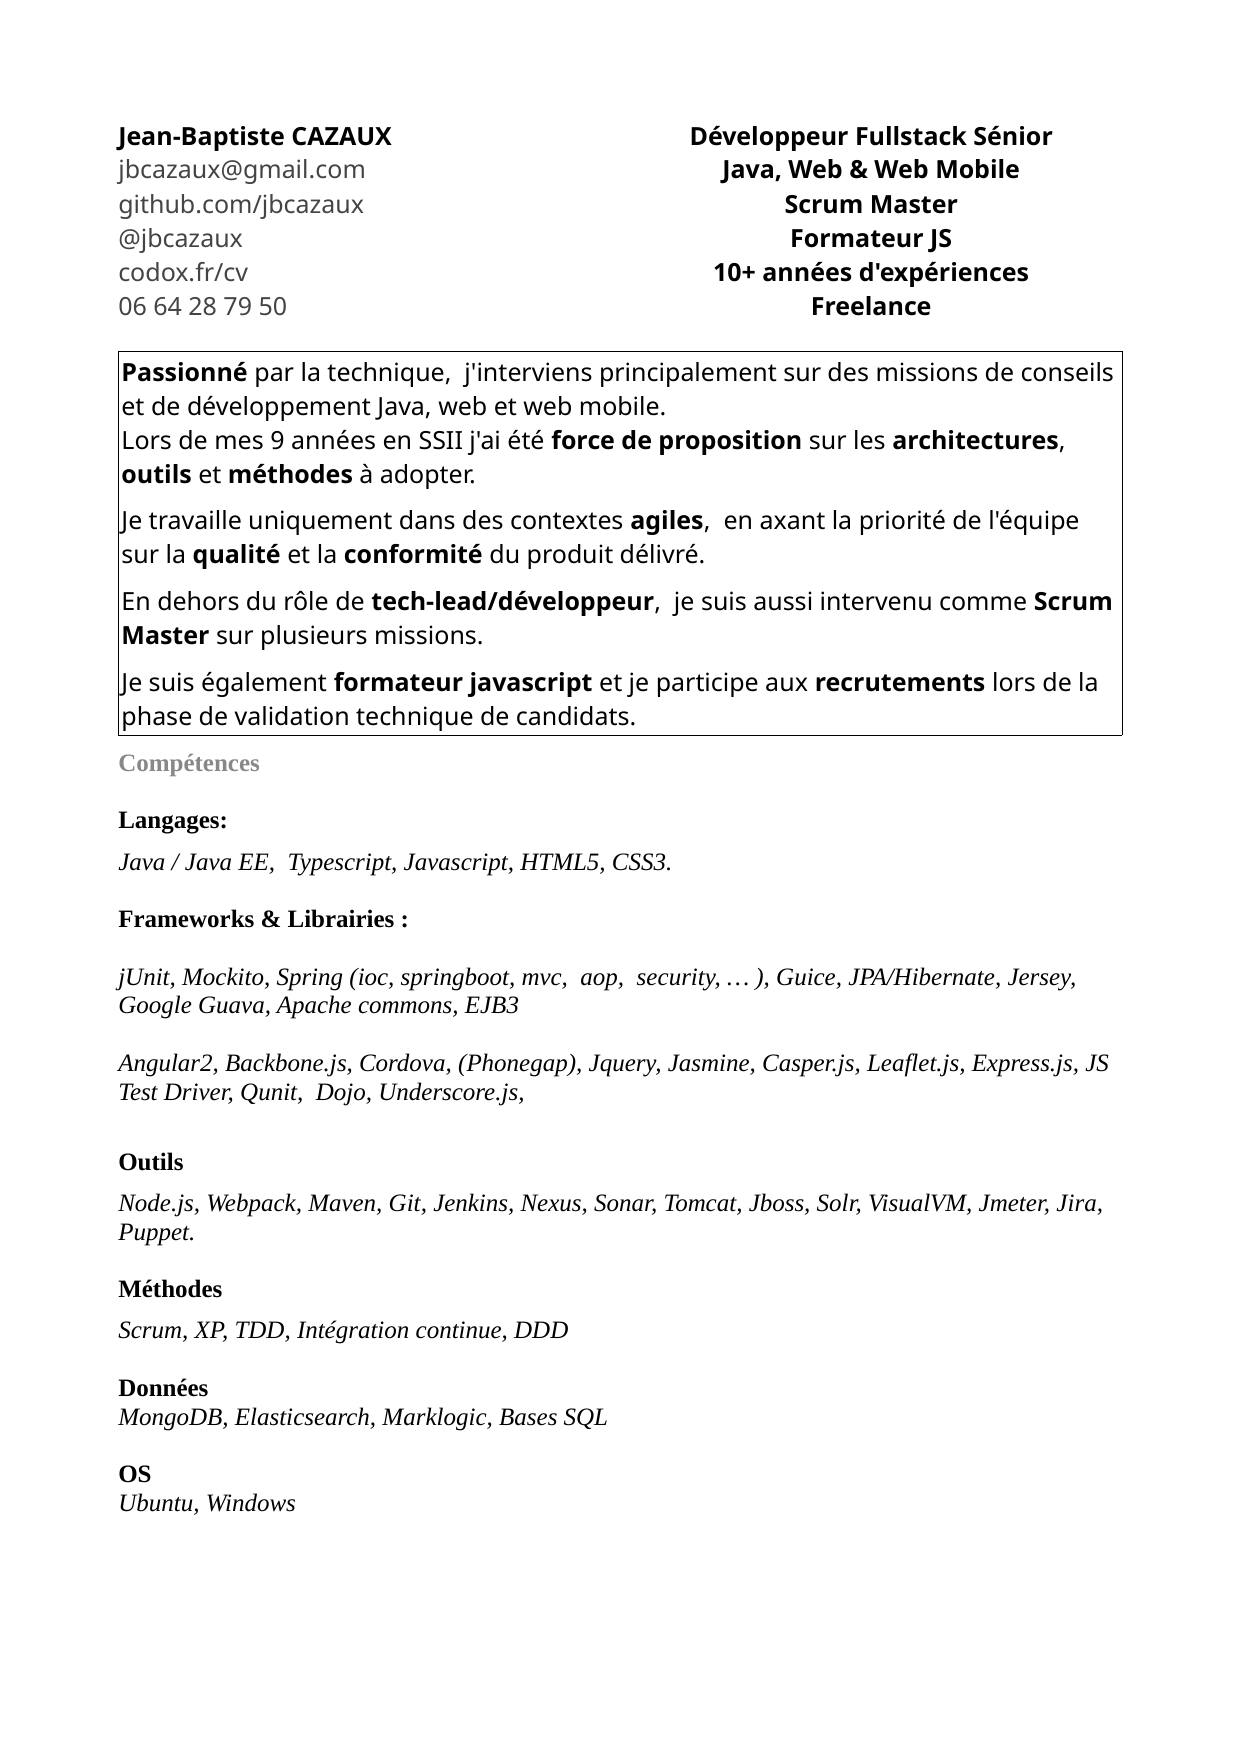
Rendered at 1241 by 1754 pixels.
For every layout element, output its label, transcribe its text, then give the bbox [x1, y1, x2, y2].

text codox.fr/cv [118, 254, 620, 288]
text Java, Web & Web Mobile [620, 152, 1122, 186]
text Je travaille uniquement dans des contextes agiles, en axant la priorité de l'équipe sur la qualité et la conformité du produit délivré. [119, 500, 1122, 571]
text Lors de mes 9 années en SSII j'ai été force de proposition sur les architectures, outils et méthodes à adopter. [119, 419, 1122, 491]
text Développeur Fullstack Sénior [620, 118, 1122, 152]
text Angular2, Backbone.js, Cordova, (Phonegap), Jquery, Jasmine, Casper.js, Leaflet.js, Express.js, JS Test Driver, Qunit, Dojo, Underscore.js, [118, 1048, 1122, 1105]
text Formateur JS [620, 220, 1122, 254]
text Langages: [118, 805, 1122, 834]
text Scrum Master [620, 186, 1122, 220]
text Ubuntu, Windows [118, 1488, 1122, 1517]
text Je suis également formateur javascript et je participe aux recrutements lors de la phase de validation technique de candidats. [119, 661, 1122, 735]
text jUnit, Mockito, Spring (ioc, springboot, mvc, aop, security, … ), Guice, JPA/Hibernate, Jersey, Google Guava, Apache commons, EJB3 [118, 962, 1122, 1019]
text Compétences [118, 748, 1122, 777]
text @jbcazaux [118, 220, 620, 254]
text Outils [118, 1147, 1122, 1175]
text Données [118, 1373, 1122, 1402]
text Node.js, Webpack, Maven, Git, Jenkins, Nexus, Sonar, Tomcat, Jboss, Solr, VisualVM, Jmeter, Jira, Puppet. [118, 1188, 1122, 1245]
text Freelance [620, 288, 1122, 322]
text Scrum, XP, TDD, Intégration continue, DDD [118, 1315, 1122, 1344]
text github.com/jbcazaux [118, 186, 620, 220]
text 10+ années d'expériences [620, 254, 1122, 288]
text Jean-Baptiste CAZAUX [118, 118, 620, 152]
text Méthodes [118, 1274, 1122, 1303]
text MongoDB, Elasticsearch, Marklogic, Bases SQL [118, 1402, 1122, 1430]
text En dehors du rôle de tech-lead/développeur, je suis aussi intervenu comme Scrum Master sur plusieurs missions. [119, 581, 1122, 652]
text 06 64 28 79 50 [118, 288, 620, 322]
text jbcazaux@gmail.com [118, 152, 620, 186]
text Passionné par la technique, j'interviens principalement sur des missions de conseils et de développement Java, web et web mobile. [119, 352, 1122, 419]
text OS [118, 1459, 1122, 1488]
text Frameworks & Librairies : [118, 904, 1122, 933]
text Java / Java EE, Typescript, Javascript, HTML5, CSS3. [118, 847, 1122, 875]
